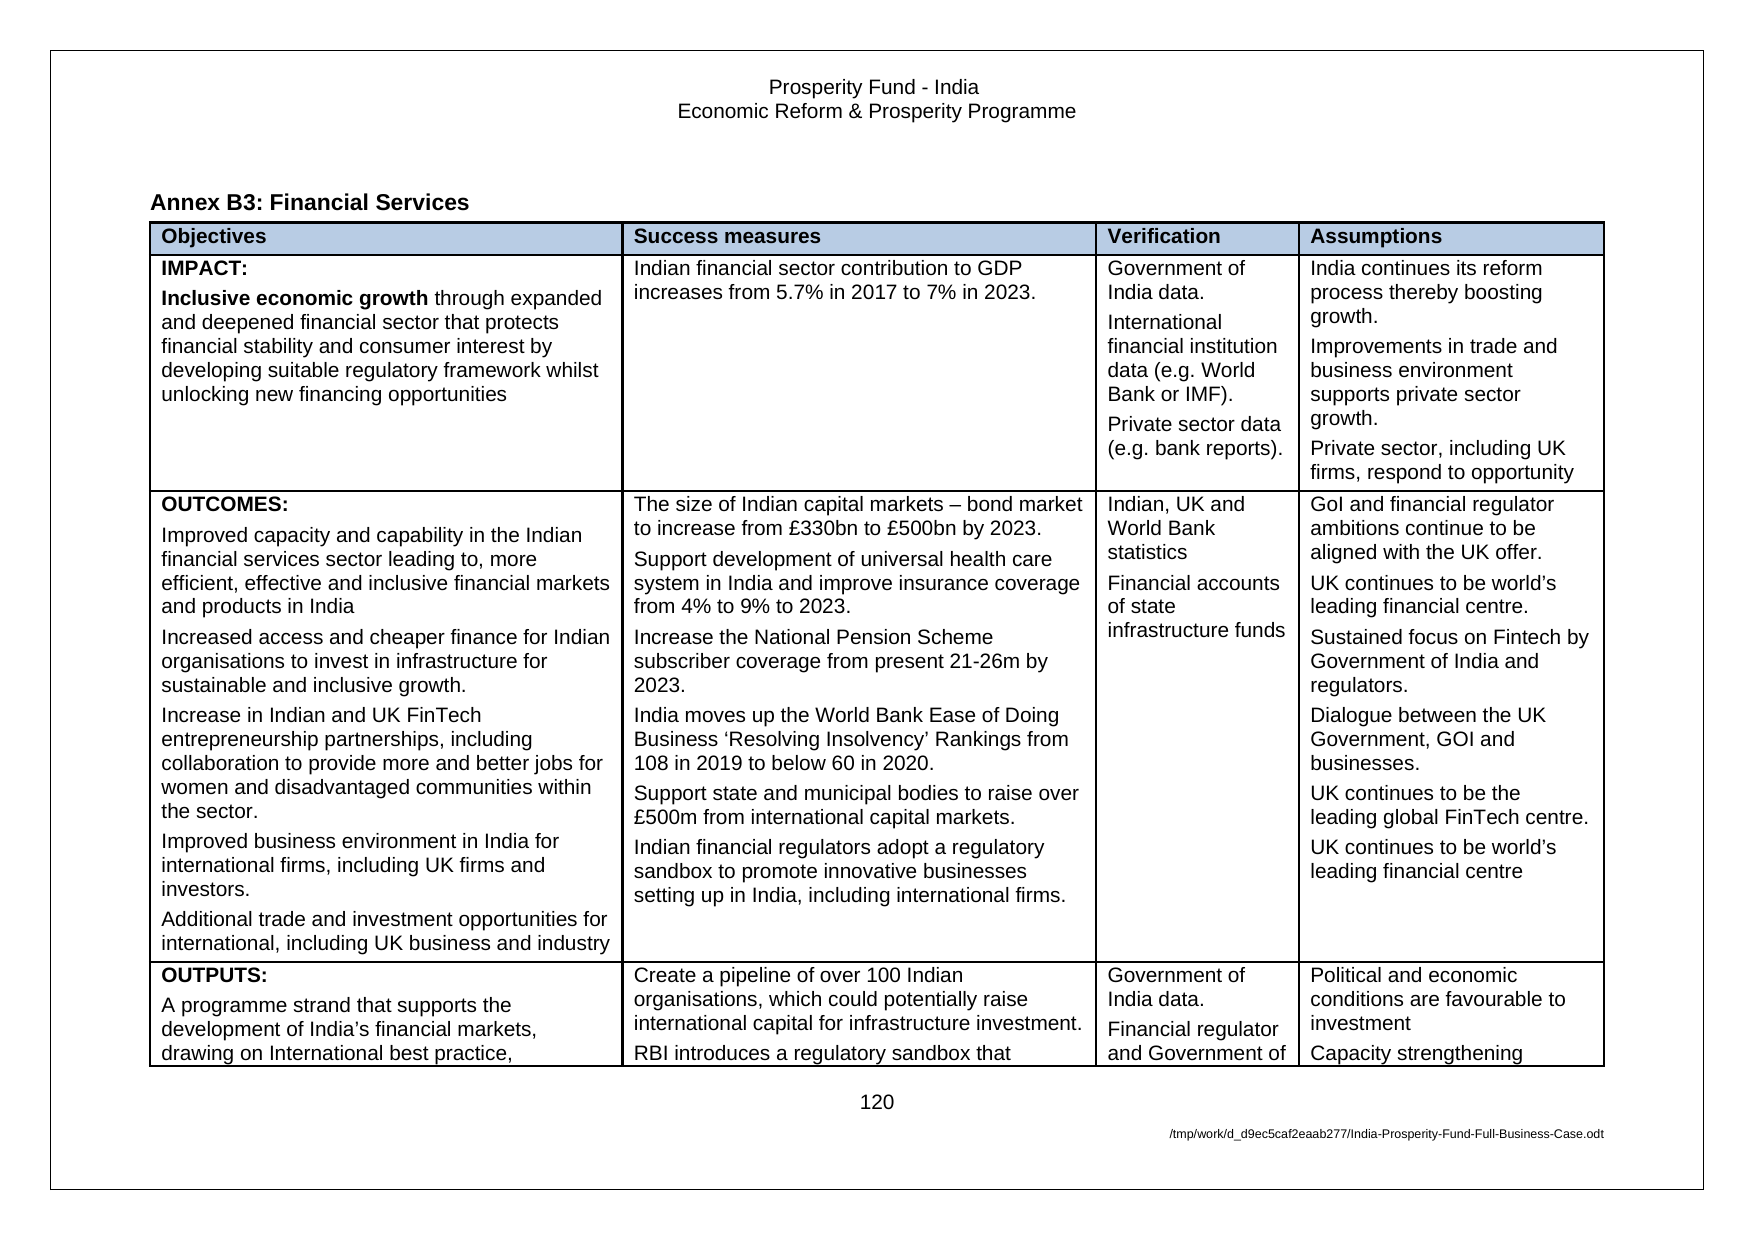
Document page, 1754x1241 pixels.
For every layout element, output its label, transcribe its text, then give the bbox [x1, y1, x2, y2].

text Annex B3: Financial Services [150, 189, 1604, 215]
table_header Objectives [151, 224, 621, 254]
table_header Assumptions [1300, 224, 1603, 254]
table_cell GoI and financial regulator ambitions continue to be aligned with the UK offer. UK continues to be world’s leading financial centre. Sustained focus on Fintech by Government of India and regulators. Dialogue between the UK Government, GOI and businesses. UK continues to be the leading global FinTech centre. UK continues to be world’s leading financial centre [1300, 492, 1603, 961]
table_cell Create a pipeline of over 100 Indian organisations, which could potentially raise international capital for infrastructure investment. RBI introduces a regulatory sandbox that [624, 963, 1095, 1065]
table_cell OUTCOMES: Improved capacity and capability in the Indian financial services sector leading to, more efficient, effective and inclusive financial markets and products in India Increased access and cheaper finance for Indian organisations to invest in infrastructure for sustainable and inclusive growth. Increase in Indian and UK FinTech entrepreneurship partnerships, including collaboration to provide more and better jobs for women and disadvantaged communities within the sector. Improved business environment in India for international firms, including UK firms and investors. Additional trade and investment opportunities for international, including UK business and industry [151, 492, 621, 961]
table_header Success measures [624, 224, 1095, 254]
table_cell OUTPUTS: A programme strand that supports the development of India’s financial markets, drawing on International best practice, [151, 963, 621, 1065]
table_cell Political and economic conditions are favourable to investment Capacity strengthening [1300, 963, 1603, 1065]
table_cell Indian, UK and World Bank statistics Financial accounts of state infrastructure funds [1097, 492, 1298, 961]
table_cell India continues its reform process thereby boosting growth. Improvements in trade and business environment supports private sector growth. Private sector, including UK firms, respond to opportunity [1300, 256, 1603, 490]
table_cell Government of India data. International financial institution data (e.g. World Bank or IMF). Private sector data (e.g. bank reports). [1097, 256, 1298, 490]
table_cell The size of Indian capital markets – bond market to increase from £330bn to £500bn by 2023. Support development of universal health care system in India and improve insurance coverage from 4% to 9% to 2023. Increase the National Pension Scheme subscriber coverage from present 21-26m by 2023. India moves up the World Bank Ease of Doing Business ‘Resolving Insolvency’ Rankings from 108 in 2019 to below 60 in 2020. Support state and municipal bodies to raise over £500m from international capital markets. Indian financial regulators adopt a regulatory sandbox to promote innovative businesses setting up in India, including international firms. [624, 492, 1095, 961]
table_cell Government of India data. Financial regulator and Government of [1097, 963, 1298, 1065]
table_cell Indian financial sector contribution to GDP increases from 5.7% in 2017 to 7% in 2023. [624, 256, 1095, 490]
table_header Verification [1097, 224, 1298, 254]
table_cell IMPACT: Inclusive economic growth through expanded and deepened financial sector that protects financial stability and consumer interest by developing suitable regulatory framework whilst unlocking new financing opportunities [151, 256, 621, 490]
